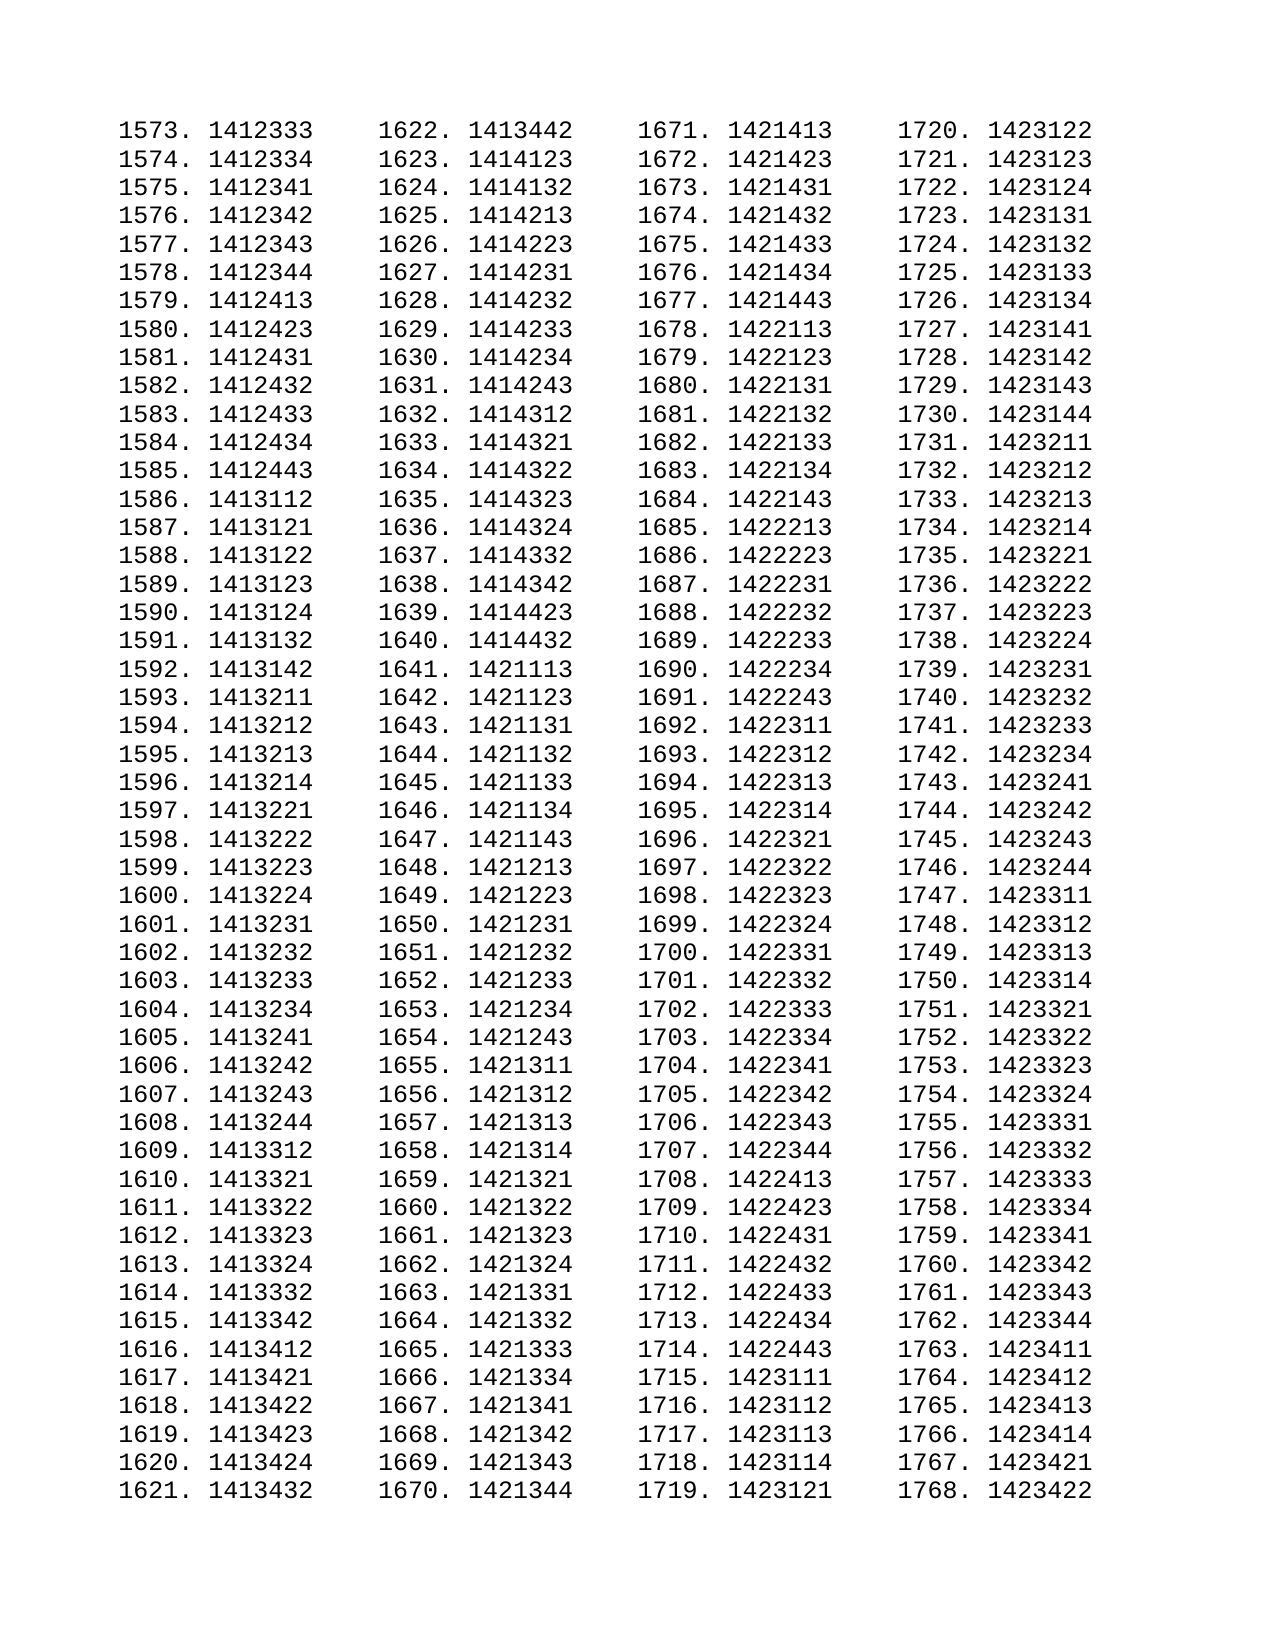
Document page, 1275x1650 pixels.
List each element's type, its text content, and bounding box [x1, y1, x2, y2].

text 1630. 1414234 [378, 345, 637, 373]
text 1731. 1423211 [897, 430, 1157, 458]
text 1615. 1413342 [118, 1308, 378, 1336]
text 1648. 1421213 [378, 855, 637, 883]
text 1757. 1423333 [897, 1166, 1157, 1195]
text 1689. 1422233 [637, 628, 897, 656]
text 1677. 1421443 [637, 288, 897, 316]
text 1736. 1423222 [897, 571, 1157, 600]
text 1700. 1422331 [637, 940, 897, 968]
text 1606. 1413242 [118, 1053, 378, 1081]
text 1708. 1422413 [637, 1166, 897, 1195]
text 1577. 1412343 [118, 231, 378, 260]
text 1653. 1421234 [378, 996, 637, 1025]
text 1678. 1422113 [637, 316, 897, 345]
text 1656. 1421312 [378, 1081, 637, 1110]
text 1610. 1413321 [118, 1166, 378, 1195]
text 1665. 1421333 [378, 1336, 637, 1365]
text 1722. 1423124 [897, 175, 1157, 203]
text 1667. 1421341 [378, 1393, 637, 1421]
text 1642. 1421123 [378, 685, 637, 713]
text 1737. 1423223 [897, 600, 1157, 628]
text 1650. 1421231 [378, 911, 637, 940]
text 1744. 1423242 [897, 798, 1157, 826]
text 1707. 1422344 [637, 1138, 897, 1166]
text 1637. 1414332 [378, 543, 637, 571]
text 1745. 1423243 [897, 826, 1157, 855]
text 1632. 1414312 [378, 401, 637, 430]
text 1752. 1423322 [897, 1025, 1157, 1053]
text 1692. 1422311 [637, 713, 897, 741]
text 1583. 1412433 [118, 401, 378, 430]
text 1625. 1414213 [378, 203, 637, 231]
text 1705. 1422342 [637, 1081, 897, 1110]
text 1721. 1423123 [897, 146, 1157, 175]
text 1585. 1412443 [118, 458, 378, 486]
text 1747. 1423311 [897, 883, 1157, 911]
text 1618. 1413422 [118, 1393, 378, 1421]
text 1765. 1423413 [897, 1393, 1157, 1421]
text 1715. 1423111 [637, 1365, 897, 1393]
text 1727. 1423141 [897, 316, 1157, 345]
text 1701. 1422332 [637, 968, 897, 996]
text 1634. 1414322 [378, 458, 637, 486]
text 1687. 1422231 [637, 571, 897, 600]
text 1660. 1421322 [378, 1195, 637, 1223]
text 1620. 1413424 [118, 1450, 378, 1478]
text 1684. 1422143 [637, 486, 897, 515]
text 1706. 1422343 [637, 1110, 897, 1138]
text 1591. 1413132 [118, 628, 378, 656]
text 1730. 1423144 [897, 401, 1157, 430]
text 1718. 1423114 [637, 1450, 897, 1478]
text 1695. 1422314 [637, 798, 897, 826]
text 1574. 1412334 [118, 146, 378, 175]
text 1674. 1421432 [637, 203, 897, 231]
text 1682. 1422133 [637, 430, 897, 458]
text 1668. 1421342 [378, 1421, 637, 1450]
text 1616. 1413412 [118, 1336, 378, 1365]
text 1592. 1413142 [118, 656, 378, 685]
text 1711. 1422432 [637, 1251, 897, 1280]
text 1698. 1422323 [637, 883, 897, 911]
text 1671. 1421413 [637, 118, 897, 146]
text 1680. 1422131 [637, 373, 897, 401]
text 1623. 1414123 [378, 146, 637, 175]
text 1659. 1421321 [378, 1166, 637, 1195]
text 1688. 1422232 [637, 600, 897, 628]
text 1590. 1413124 [118, 600, 378, 628]
text 1663. 1421331 [378, 1280, 637, 1308]
text 1603. 1413233 [118, 968, 378, 996]
text 1607. 1413243 [118, 1081, 378, 1110]
text 1710. 1422431 [637, 1223, 897, 1251]
text 1589. 1413123 [118, 571, 378, 600]
text 1657. 1421313 [378, 1110, 637, 1138]
text 1758. 1423334 [897, 1195, 1157, 1223]
text 1613. 1413324 [118, 1251, 378, 1280]
text 1709. 1422423 [637, 1195, 897, 1223]
text 1756. 1423332 [897, 1138, 1157, 1166]
text 1580. 1412423 [118, 316, 378, 345]
text 1675. 1421433 [637, 231, 897, 260]
text 1605. 1413241 [118, 1025, 378, 1053]
text 1763. 1423411 [897, 1336, 1157, 1365]
text 1619. 1413423 [118, 1421, 378, 1450]
text 1639. 1414423 [378, 600, 637, 628]
text 1654. 1421243 [378, 1025, 637, 1053]
text 1581. 1412431 [118, 345, 378, 373]
text 1609. 1413312 [118, 1138, 378, 1166]
text 1604. 1413234 [118, 996, 378, 1025]
text 1697. 1422322 [637, 855, 897, 883]
text 1740. 1423232 [897, 685, 1157, 713]
text 1600. 1413224 [118, 883, 378, 911]
text 1735. 1423221 [897, 543, 1157, 571]
text 1628. 1414232 [378, 288, 637, 316]
text 1670. 1421344 [378, 1478, 637, 1506]
text 1719. 1423121 [637, 1478, 897, 1506]
text 1729. 1423143 [897, 373, 1157, 401]
text 1704. 1422341 [637, 1053, 897, 1081]
text 1694. 1422313 [637, 770, 897, 798]
text 1576. 1412342 [118, 203, 378, 231]
text 1588. 1413122 [118, 543, 378, 571]
text 1703. 1422334 [637, 1025, 897, 1053]
text 1627. 1414231 [378, 260, 637, 288]
text 1601. 1413231 [118, 911, 378, 940]
text 1643. 1421131 [378, 713, 637, 741]
text 1754. 1423324 [897, 1081, 1157, 1110]
text 1617. 1413421 [118, 1365, 378, 1393]
text 1621. 1413432 [118, 1478, 378, 1506]
text 1748. 1423312 [897, 911, 1157, 940]
text 1734. 1423214 [897, 515, 1157, 543]
text 1750. 1423314 [897, 968, 1157, 996]
text 1724. 1423132 [897, 231, 1157, 260]
text 1676. 1421434 [637, 260, 897, 288]
text 1760. 1423342 [897, 1251, 1157, 1280]
text 1673. 1421431 [637, 175, 897, 203]
text 1743. 1423241 [897, 770, 1157, 798]
text 1753. 1423323 [897, 1053, 1157, 1081]
text 1712. 1422433 [637, 1280, 897, 1308]
text 1728. 1423142 [897, 345, 1157, 373]
text 1595. 1413213 [118, 741, 378, 770]
text 1629. 1414233 [378, 316, 637, 345]
text 1598. 1413222 [118, 826, 378, 855]
text 1612. 1413323 [118, 1223, 378, 1251]
text 1640. 1414432 [378, 628, 637, 656]
text 1714. 1422443 [637, 1336, 897, 1365]
text 1593. 1413211 [118, 685, 378, 713]
text 1693. 1422312 [637, 741, 897, 770]
text 1664. 1421332 [378, 1308, 637, 1336]
text 1702. 1422333 [637, 996, 897, 1025]
text 1594. 1413212 [118, 713, 378, 741]
text 1690. 1422234 [637, 656, 897, 685]
text 1649. 1421223 [378, 883, 637, 911]
text 1672. 1421423 [637, 146, 897, 175]
text 1584. 1412434 [118, 430, 378, 458]
text 1658. 1421314 [378, 1138, 637, 1166]
text 1732. 1423212 [897, 458, 1157, 486]
text 1723. 1423131 [897, 203, 1157, 231]
text 1686. 1422223 [637, 543, 897, 571]
text 1582. 1412432 [118, 373, 378, 401]
text 1596. 1413214 [118, 770, 378, 798]
text 1631. 1414243 [378, 373, 637, 401]
text 1611. 1413322 [118, 1195, 378, 1223]
text 1751. 1423321 [897, 996, 1157, 1025]
text 1647. 1421143 [378, 826, 637, 855]
text 1699. 1422324 [637, 911, 897, 940]
text 1683. 1422134 [637, 458, 897, 486]
text 1669. 1421343 [378, 1450, 637, 1478]
text 1624. 1414132 [378, 175, 637, 203]
text 1741. 1423233 [897, 713, 1157, 741]
text 1755. 1423331 [897, 1110, 1157, 1138]
text 1717. 1423113 [637, 1421, 897, 1450]
text 1691. 1422243 [637, 685, 897, 713]
text 1726. 1423134 [897, 288, 1157, 316]
text 1575. 1412341 [118, 175, 378, 203]
text 1696. 1422321 [637, 826, 897, 855]
text 1713. 1422434 [637, 1308, 897, 1336]
text 1733. 1423213 [897, 486, 1157, 515]
text 1641. 1421113 [378, 656, 637, 685]
text 1661. 1421323 [378, 1223, 637, 1251]
text 1662. 1421324 [378, 1251, 637, 1280]
text 1633. 1414321 [378, 430, 637, 458]
text 1638. 1414342 [378, 571, 637, 600]
text 1738. 1423224 [897, 628, 1157, 656]
text 1767. 1423421 [897, 1450, 1157, 1478]
text 1652. 1421233 [378, 968, 637, 996]
text 1586. 1413112 [118, 486, 378, 515]
text 1749. 1423313 [897, 940, 1157, 968]
text 1739. 1423231 [897, 656, 1157, 685]
text 1635. 1414323 [378, 486, 637, 515]
text 1768. 1423422 [897, 1478, 1157, 1506]
text 1578. 1412344 [118, 260, 378, 288]
text 1645. 1421133 [378, 770, 637, 798]
text 1759. 1423341 [897, 1223, 1157, 1251]
text 1655. 1421311 [378, 1053, 637, 1081]
text 1573. 1412333 [118, 118, 378, 146]
text 1651. 1421232 [378, 940, 637, 968]
text 1579. 1412413 [118, 288, 378, 316]
text 1679. 1422123 [637, 345, 897, 373]
text 1685. 1422213 [637, 515, 897, 543]
text 1716. 1423112 [637, 1393, 897, 1421]
text 1608. 1413244 [118, 1110, 378, 1138]
text 1766. 1423414 [897, 1421, 1157, 1450]
text 1614. 1413332 [118, 1280, 378, 1308]
text 1725. 1423133 [897, 260, 1157, 288]
text 1636. 1414324 [378, 515, 637, 543]
text 1764. 1423412 [897, 1365, 1157, 1393]
text 1646. 1421134 [378, 798, 637, 826]
text 1626. 1414223 [378, 231, 637, 260]
text 1742. 1423234 [897, 741, 1157, 770]
text 1666. 1421334 [378, 1365, 637, 1393]
text 1622. 1413442 [378, 118, 637, 146]
text 1644. 1421132 [378, 741, 637, 770]
text 1681. 1422132 [637, 401, 897, 430]
text 1762. 1423344 [897, 1308, 1157, 1336]
text 1597. 1413221 [118, 798, 378, 826]
text 1746. 1423244 [897, 855, 1157, 883]
text 1761. 1423343 [897, 1280, 1157, 1308]
text 1602. 1413232 [118, 940, 378, 968]
text 1599. 1413223 [118, 855, 378, 883]
text 1720. 1423122 [897, 118, 1157, 146]
text 1587. 1413121 [118, 515, 378, 543]
